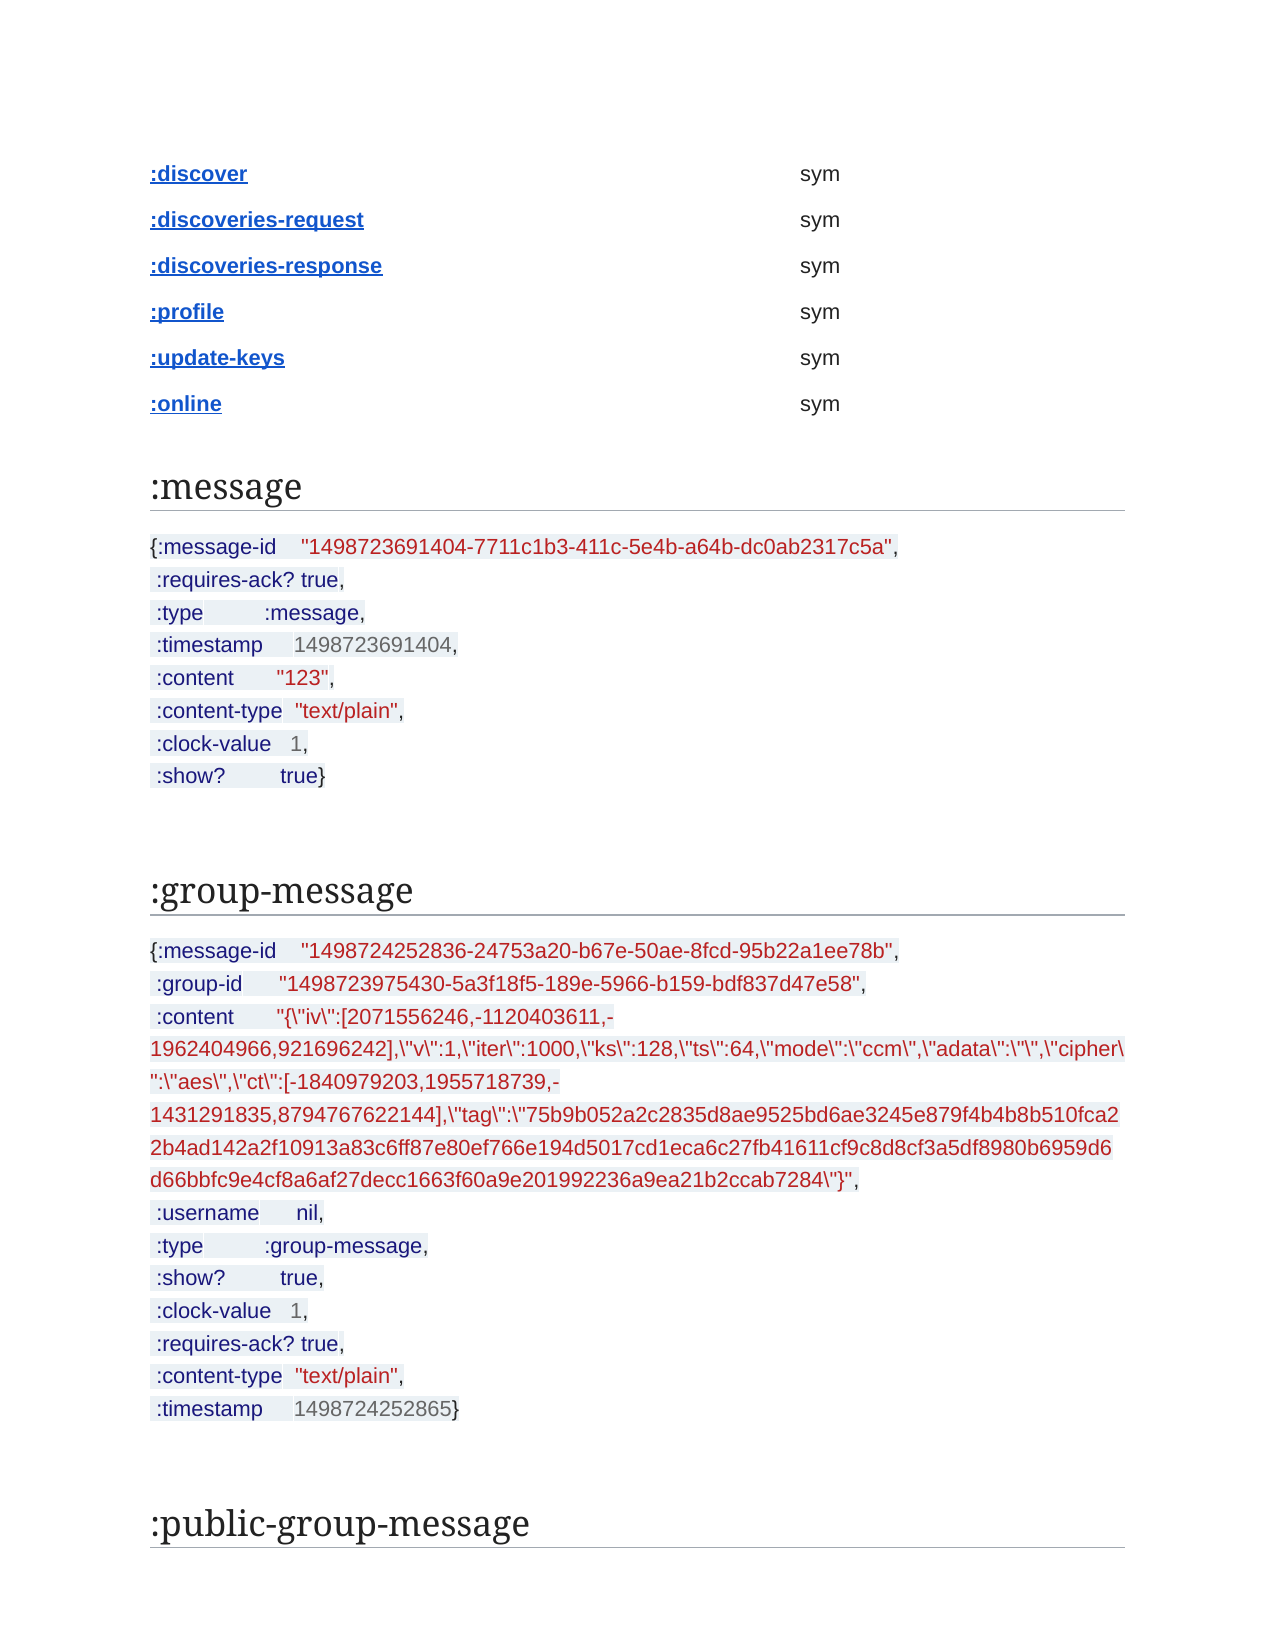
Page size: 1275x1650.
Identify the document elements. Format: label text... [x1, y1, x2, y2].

table_cell sym [800, 380, 1125, 426]
table_cell [475, 288, 800, 334]
text {:message-id "1498723691404-7711c1b3-411c-5e4b-a64b-dc0ab2317c5a", :requires-ack? true, :type :message, :timestamp 1498723691404, :content "123", :content-type "text/plain", :clock-value 1, :show? true} [150, 534, 1125, 822]
table_cell sym [800, 196, 1125, 242]
subtitle :public-group-message [150, 1499, 1125, 1547]
text {:message-id "1498724252836-24753a20-b67e-50ae-8fcd-95b22a1ee78b", :group-id "1498723975430-5a3f18f5-189e-5966-b159-bdf837d47e58", :content "{\"iv\":[2071556246,-1120403611,-1962404966,921696242],\"v\":1,\"iter\":1000,\"ks\":128,\"ts\":64,\"mode\":\"ccm\",\"adata\":\"\",\"cipher\":\"aes\",\"ct\":[-1840979203,1955718739,-1431291835,8794767622144],\"tag\":\"75b9b052a2c2835d8ae9525bd6ae3245e879f4b4b8b510fca22b4ad142a2f10913a83c6ff87e80ef766e194d5017cd1eca6c27fb41611cf9c8d8cf3a5df8980b6959d6d66bbfc9e4cf8a6af27decc1663f60a9e201992236a9ea21b2ccab7284\"}", :username nil, :type :group-message, :show? true, :clock-value 1, :requires-ack? true, :content-type "text/plain", :timestamp 1498724252865} [150, 938, 1125, 1456]
table_cell :profile [150, 288, 475, 334]
table_cell :discoveries-request [150, 196, 475, 242]
table_cell sym [800, 334, 1125, 380]
table_cell sym [800, 242, 1125, 288]
table_cell :update-keys [150, 334, 475, 380]
table_cell :discover [150, 150, 475, 196]
table_cell sym [800, 288, 1125, 334]
table_cell sym [800, 150, 1125, 196]
table_cell :discoveries-response [150, 242, 475, 288]
table_cell [475, 150, 800, 196]
subtitle :message [150, 462, 1125, 510]
table_cell [475, 242, 800, 288]
table_cell [475, 380, 800, 426]
table_cell [475, 196, 800, 242]
subtitle :group-message [150, 866, 1125, 914]
table_cell [475, 334, 800, 380]
table_cell :online [150, 380, 475, 426]
